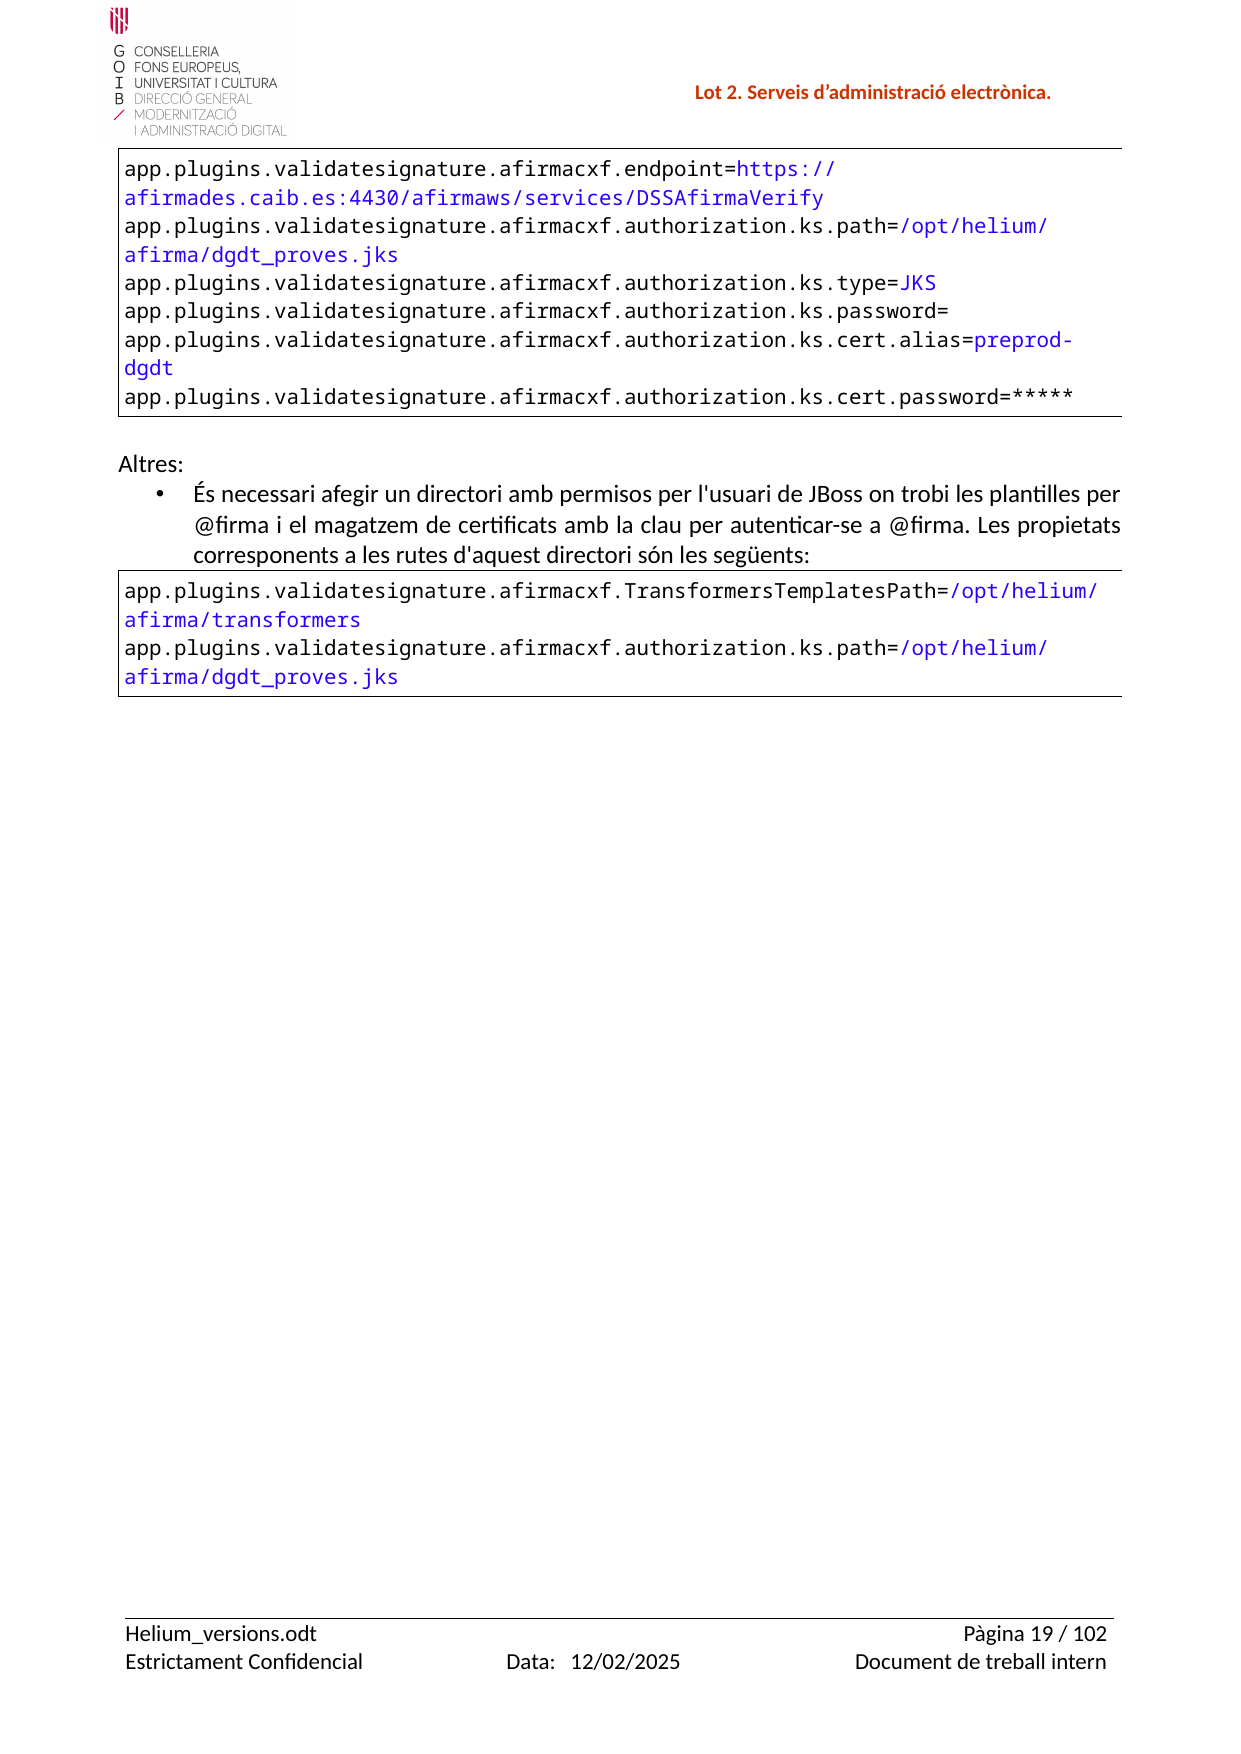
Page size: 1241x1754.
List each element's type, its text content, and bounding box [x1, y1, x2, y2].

picture [100, 0, 297, 144]
table_header app.plugins.validatesignature.afirmacxf.TransformersTemplatesPath=/opt/helium/afirma/transformers app.plugins.validatesignature.afirmacxf.authorization.ks.path=/opt/helium/afirma/dgdt_proves.jks [119, 571, 1122, 696]
text Altres: [118, 448, 1122, 478]
table_header app.plugins.validatesignature.afirmacxf.endpoint=https://afirmades.caib.es:4430/afirmaws/services/DSSAfirmaVerify app.plugins.validatesignature.afirmacxf.authorization.ks.path=/opt/helium/afirma/dgdt_proves.jks app.plugins.validatesignature.afirmacxf.authorization.ks.type=JKS app.plugins.validatesignature.afirmacxf.authorization.ks.password= app.plugins.validatesignature.afirmacxf.authorization.ks.cert.alias=preprod-dgdt app.plugins.validatesignature.afirmacxf.authorization.ks.cert.password=***** [119, 149, 1122, 416]
list És necessari afegir un directori amb permisos per l'usuari de JBoss on trobi les plantilles per @firma i el magatzem de certificats amb la clau per autenticar-se a @firma. Les propietats corresponents a les rutes d'aquest directori són les següents: [156, 478, 1122, 570]
